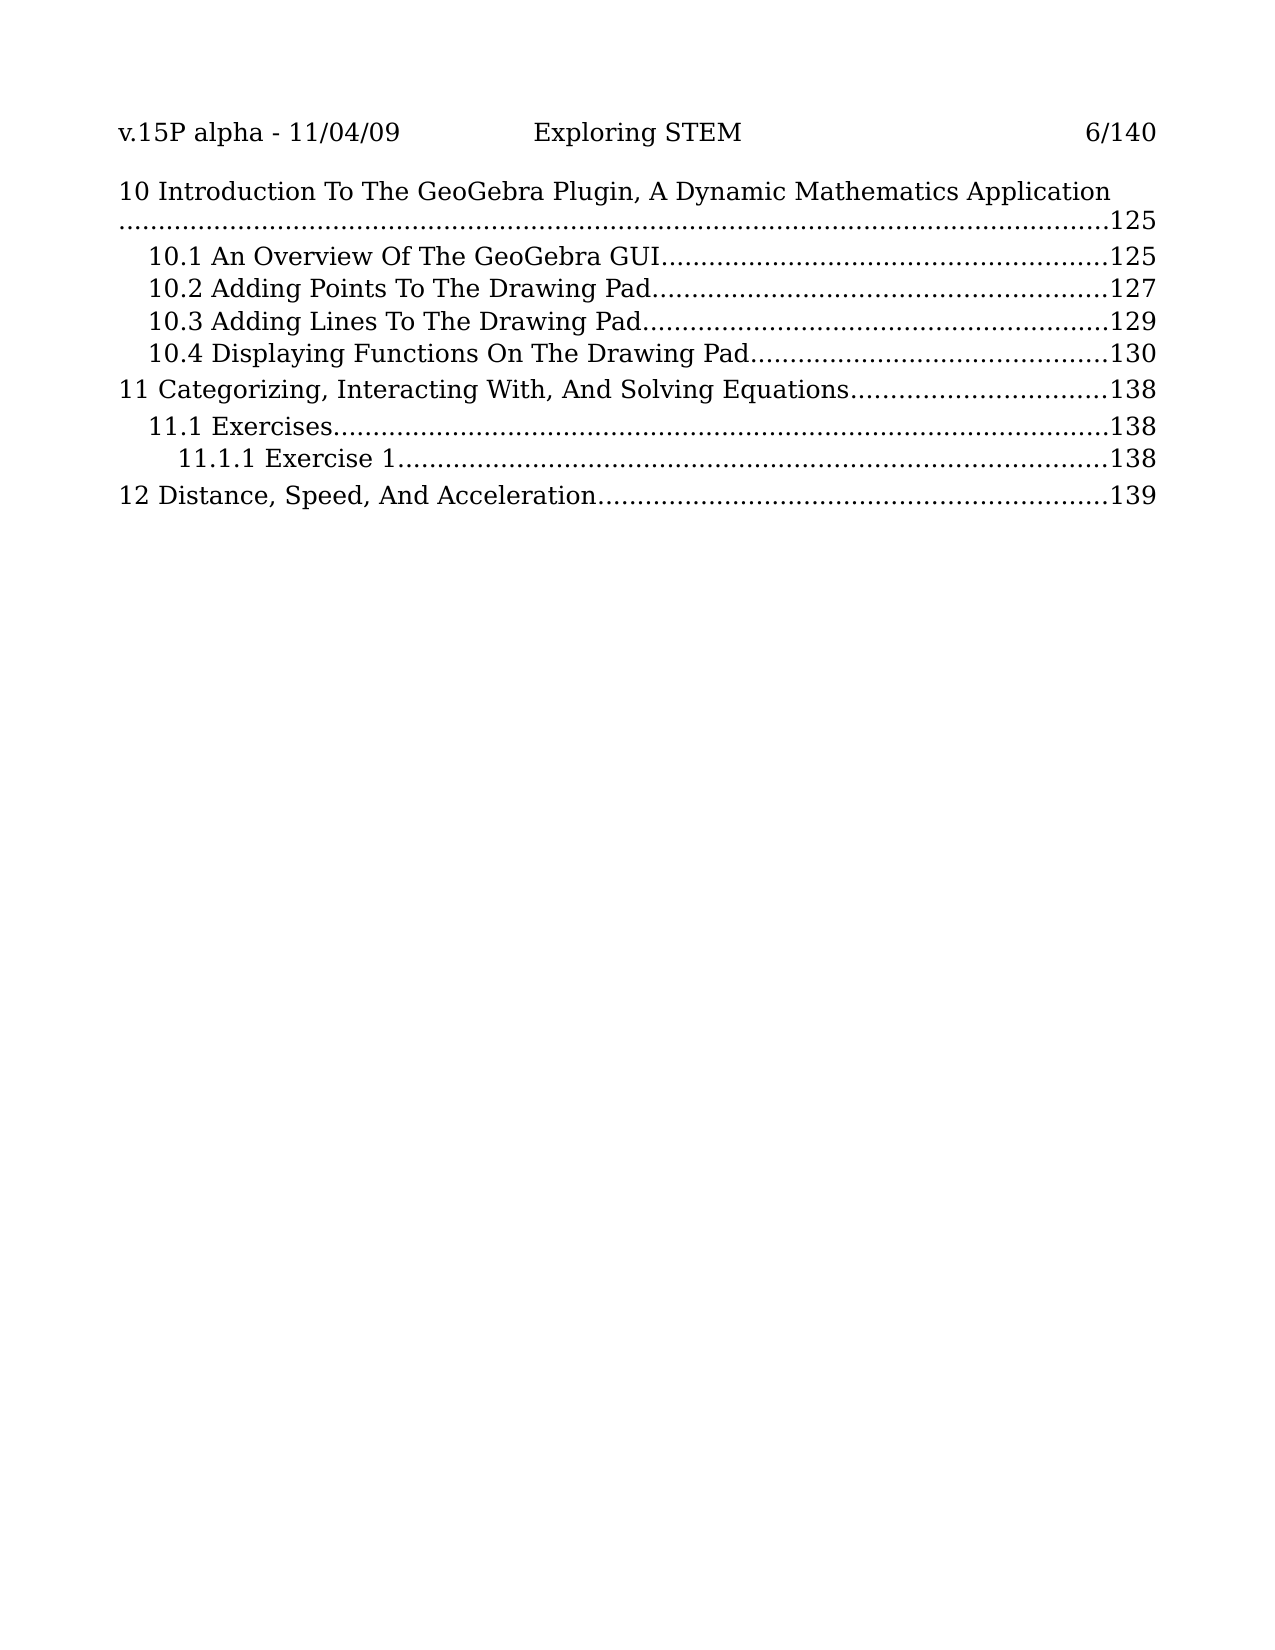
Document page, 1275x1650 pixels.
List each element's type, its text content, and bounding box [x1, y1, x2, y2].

text 11.1.1 Exercise 1 138 [177, 444, 1157, 473]
text 10 Introduction To The GeoGebra Plugin, A Dynamic Mathematics Application 125 [118, 177, 1157, 235]
text 12 Distance, Speed, And Acceleration 139 [118, 481, 1157, 510]
text 10.2 Adding Points To The Drawing Pad 127 [148, 275, 1157, 304]
text 11.1 Exercises 138 [148, 412, 1157, 441]
text 10.3 Adding Lines To The Drawing Pad 129 [148, 307, 1157, 336]
text 10.4 Displaying Functions On The Drawing Pad 130 [148, 339, 1157, 368]
text 10.1 An Overview Of The GeoGebra GUI 125 [148, 243, 1157, 272]
text 11 Categorizing, Interacting With, And Solving Equations 138 [118, 376, 1157, 405]
